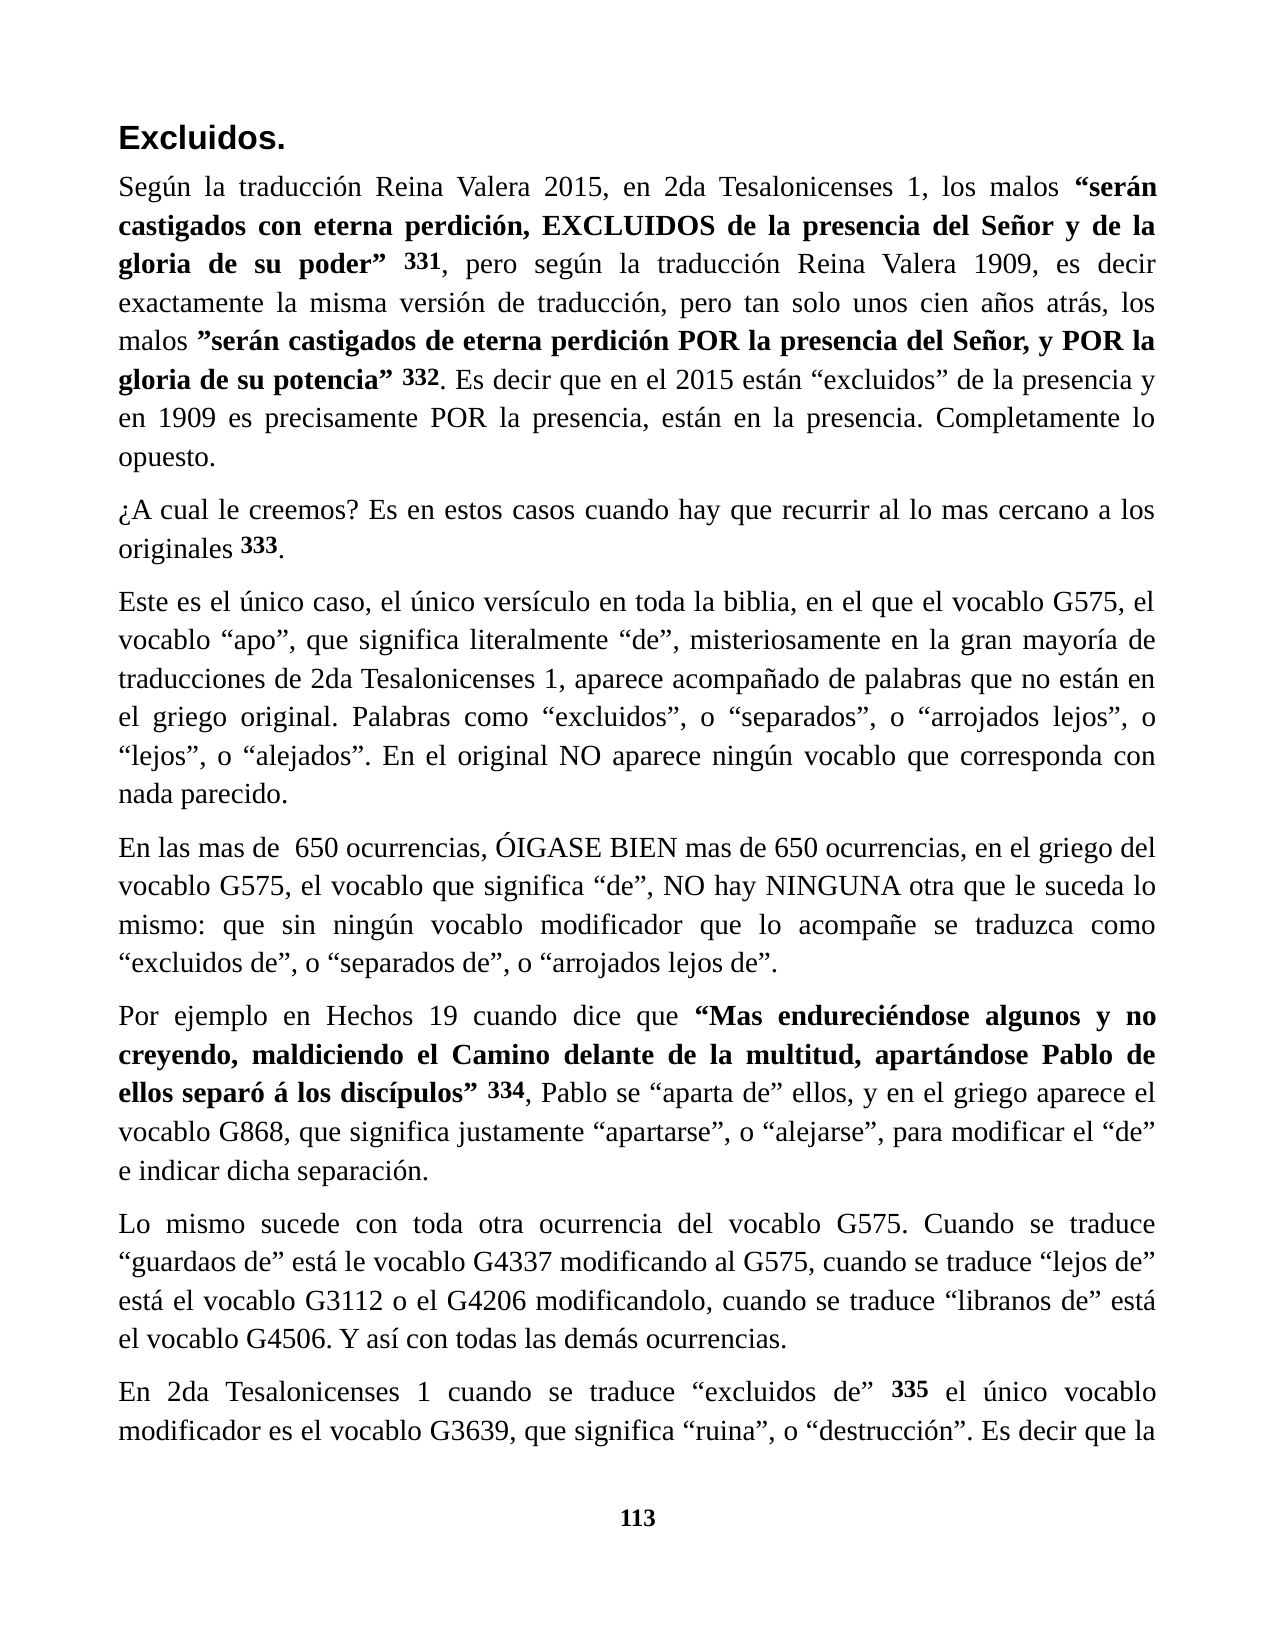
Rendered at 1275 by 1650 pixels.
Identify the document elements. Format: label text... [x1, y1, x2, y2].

text Este es el único caso, el único versículo en toda la biblia, en el que el vocablo G575, el vocablo “apo”, que significa literalmente “de”, misteriosamente en la gran mayoría de traducciones de 2da Tesalonicenses 1, aparece acompañado de palabras que no están en el griego original. Palabras como “excluidos”, o “separados”, o “arrojados lejos”, o “lejos”, o “alejados”. En el original NO aparece ningún vocablo que corresponda con nada parecido. [118, 584, 1157, 810]
subtitle Excluidos. [118, 118, 1157, 157]
text Lo mismo sucede con toda otra ocurrencia del vocablo G575. Cuando se traduce “guardaos de” está le vocablo G4337 modificando al G575, cuando se traduce “lejos de” está el vocablo G3112 o el G4206 modificandolo, cuando se traduce “libranos de” está el vocablo G4506. Y así con todas las demás ocurrencias. [118, 1206, 1157, 1355]
text En 2da Tesalonicenses 1 cuando se traduce “excluidos de” el único vocablo modificador es el vocablo G3639, que significa “ruina”, o “destrucción”. Es decir que la [118, 1374, 1157, 1447]
text ¿A cual le creemos? Es en estos casos cuando hay que recurrir al lo mas cercano a los originales . [118, 492, 1157, 564]
text En las mas de 650 ocurrencias, ÓIGASE BIEN mas de 650 ocurrencias, en el griego del vocablo G575, el vocablo que significa “de”, NO hay NINGUNA otra que le suceda lo mismo: que sin ningún vocablo modificador que lo acompañe se traduzca como “excluidos de”, o “separados de”, o “arrojados lejos de”. [118, 830, 1157, 979]
text Por ejemplo en Hechos 19 cuando dice que “Mas endureciéndose algunos y no creyendo, maldiciendo el Camino delante de la multitud, apartándose Pablo de ellos separó á los discípulos” , Pablo se “aparta de” ellos, y en el griego aparece el vocablo G868, que significa justamente “apartarse”, o “alejarse”, para modificar el “de” e indicar dicha separación. [118, 998, 1157, 1186]
text Según la traducción Reina Valera 2015, en 2da Tesalonicenses 1, los malos “serán castigados con eterna perdición, EXCLUIDOS de la presencia del Señor y de la gloria de su poder” , pero según la traducción Reina Valera 1909, es decir exactamente la misma versión de traducción, pero tan solo unos cien años atrás, los malos ”serán castigados de eterna perdición POR la presencia del Señor, y POR la gloria de su potencia” . Es decir que en el 2015 están “excluidos” de la presencia y en 1909 es precisamente POR la presencia, están en la presencia. Completamente lo opuesto. [118, 169, 1157, 473]
